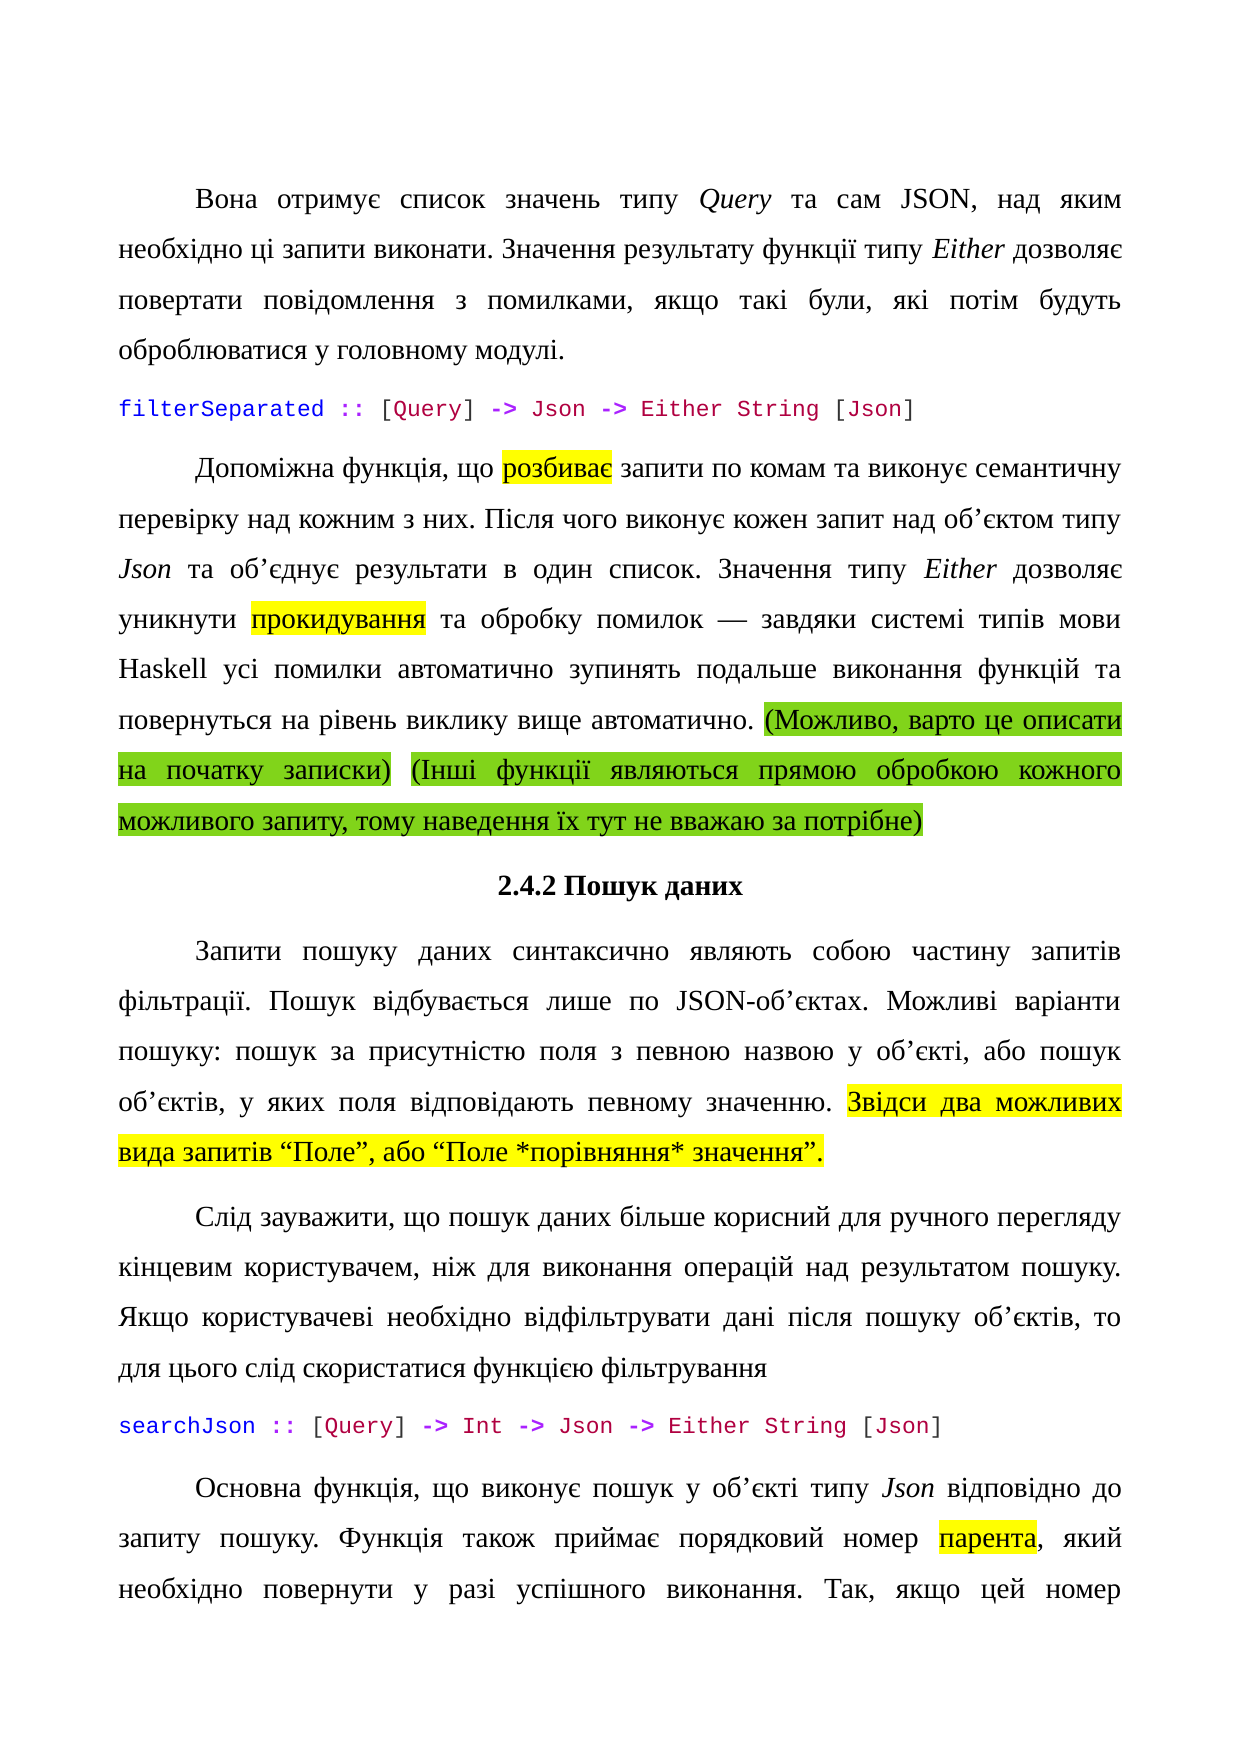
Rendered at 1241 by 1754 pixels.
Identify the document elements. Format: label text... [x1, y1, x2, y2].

text filterSeparated :: [Query] -> Json -> Either String [Json] [118, 397, 1122, 423]
text Вона отримує список значень типу Query та сам JSON, над яким необхідно ці запити виконати. Значення результату функції типу Either дозволяє повертати повідомлення з помилками, якщо такі були, які потім будуть оброблюватися у головному модулі. [118, 181, 1122, 366]
text searchJson :: [Query] -> Int -> Json -> Either String [Json] [118, 1415, 1122, 1441]
text Допоміжна функція, що розбиває запити по комам та виконує семантичну перевірку над кожним з них. Після чого виконує кожен запит над об’єктом типу Json та об’єднує результати в один список. Значення типу Either дозволяє уникнути прокидування та обробку помилок — завдяки системі типів мови Haskell усі помилки автоматично зупинять подальше виконання функцій та повернуться на рівень виклику вище автоматично. (Можливо, варто це описати на початку записки) (Інші функції являються прямою обробкою кожного можливого запиту, тому наведення їх тут не вважаю за потрібне) [118, 450, 1122, 836]
text Слід зауважити, що пошук даних більше корисний для ручного перегляду кінцевим користувачем, ніж для виконання операцій над результатом пошуку. Якщо користувачеві необхідно відфільтрувати дані після пошуку об’єктів, то для цього слід скористатися функцією фільтрування [118, 1199, 1122, 1383]
text Запити пошуку даних синтаксично являють собою частину запитів фільтрації. Пошук відбувається лише по JSON-об’єктах. Можливі варіанти пошуку: пошук за присутністю поля з певною назвою у об’єкті, або пошук об’єктів, у яких поля відповідають певному значенню. Звідси два можливих вида запитів “Поле”, або “Поле *порівняння* значення”. [118, 933, 1122, 1167]
text Основна функція, що виконує пошук у об’єкті типу Json відповідно до запиту пошуку. Функція також приймає порядковий номер парента, який необхідно повернути у разі успішного виконання. Так, якщо цей номер [118, 1470, 1122, 1604]
subtitle 2.4.2 Пошук даних [118, 867, 1122, 901]
